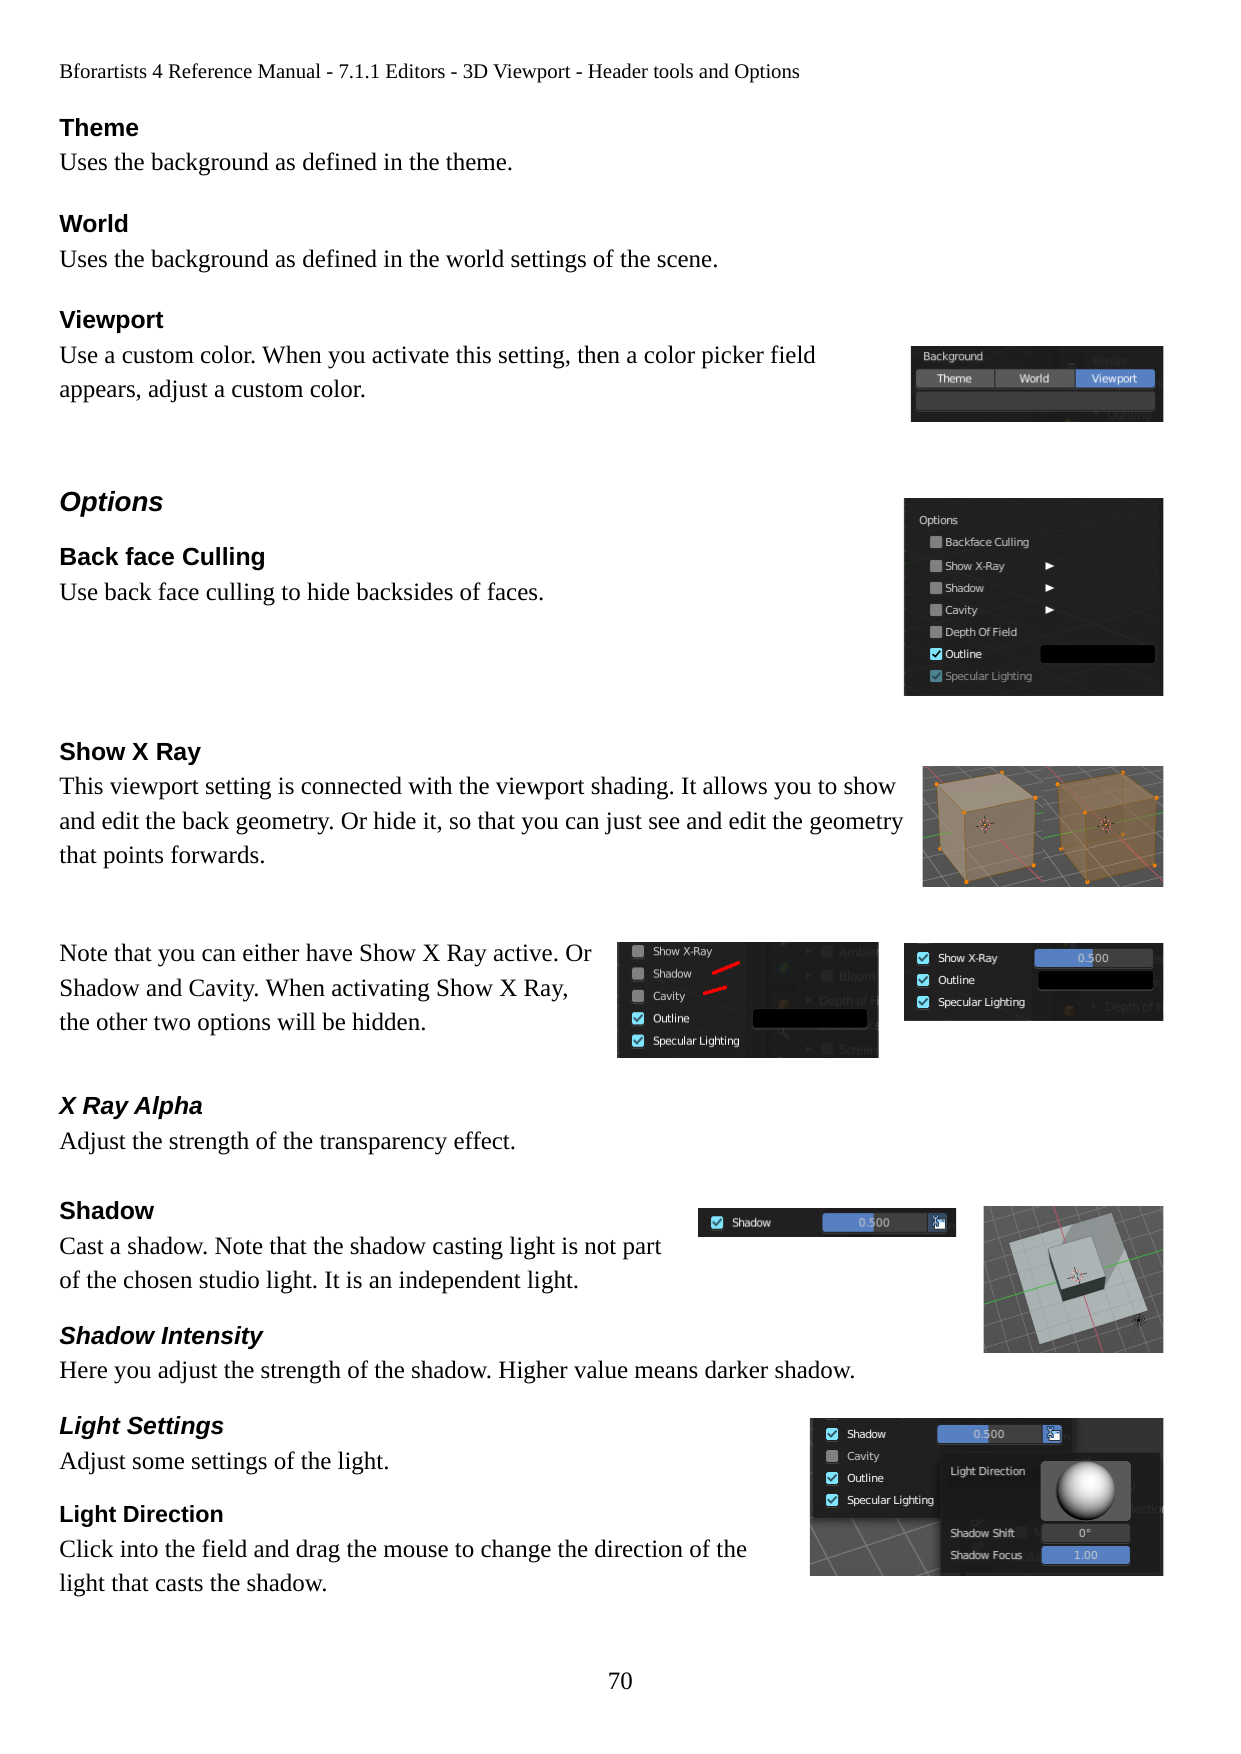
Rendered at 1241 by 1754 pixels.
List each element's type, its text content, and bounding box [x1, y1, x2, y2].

text Uses the background as defined in the theme. [59, 147, 1181, 176]
subtitle Show X Ray [59, 737, 1181, 765]
text Note that you can either have Show X Ray active. Or Shadow and Cavity. When activating Show X Ray, the other two options will be hidden. [59, 938, 1181, 1036]
subtitle Back face Culling [59, 542, 903, 571]
subtitle World [59, 209, 1181, 237]
text Use back face culling to hide backsides of faces. [59, 577, 903, 606]
picture [698, 1208, 957, 1237]
subtitle Light Direction [59, 1501, 809, 1528]
subtitle X Ray Alpha [59, 1091, 1181, 1120]
text Cast a shadow. Note that the shadow casting light is not part of the chosen studio light. It is an independent light. [59, 1231, 983, 1294]
subtitle [1164, 1501, 1181, 1528]
picture [617, 942, 879, 1058]
subtitle Options [59, 485, 1181, 517]
text Uses the background as defined in the world settings of the scene. [59, 244, 1181, 272]
text Click into the field and drag the mouse to change the direction of the light that casts the shadow. [59, 1534, 1181, 1597]
picture [910, 346, 1164, 422]
text Use a custom color. When you activate this setting, then a color picker field appears, adjust a custom color. [59, 340, 1181, 403]
picture [809, 1418, 1164, 1576]
text Adjust the strength of the transparency effect. [59, 1126, 1181, 1155]
subtitle Viewport [59, 305, 1181, 334]
subtitle Shadow Intensity [59, 1321, 983, 1349]
subtitle Light Settings [59, 1411, 1181, 1439]
subtitle [1164, 1321, 1181, 1349]
text This viewport setting is connected with the viewport shading. It allows you to show and edit the back geometry. Or hide it, so that you can just see and edit the geometry that points forwards. [59, 771, 922, 869]
text Here you adjust the strength of the shadow. Higher value means darker shadow. [59, 1356, 1181, 1384]
picture [904, 943, 1164, 1021]
text Adjust some settings of the light. [59, 1446, 809, 1474]
picture [983, 1206, 1164, 1353]
picture [903, 498, 1164, 696]
subtitle [1164, 542, 1181, 571]
subtitle Shadow [59, 1196, 1181, 1225]
subtitle Theme [59, 113, 1181, 141]
picture [922, 766, 1164, 887]
